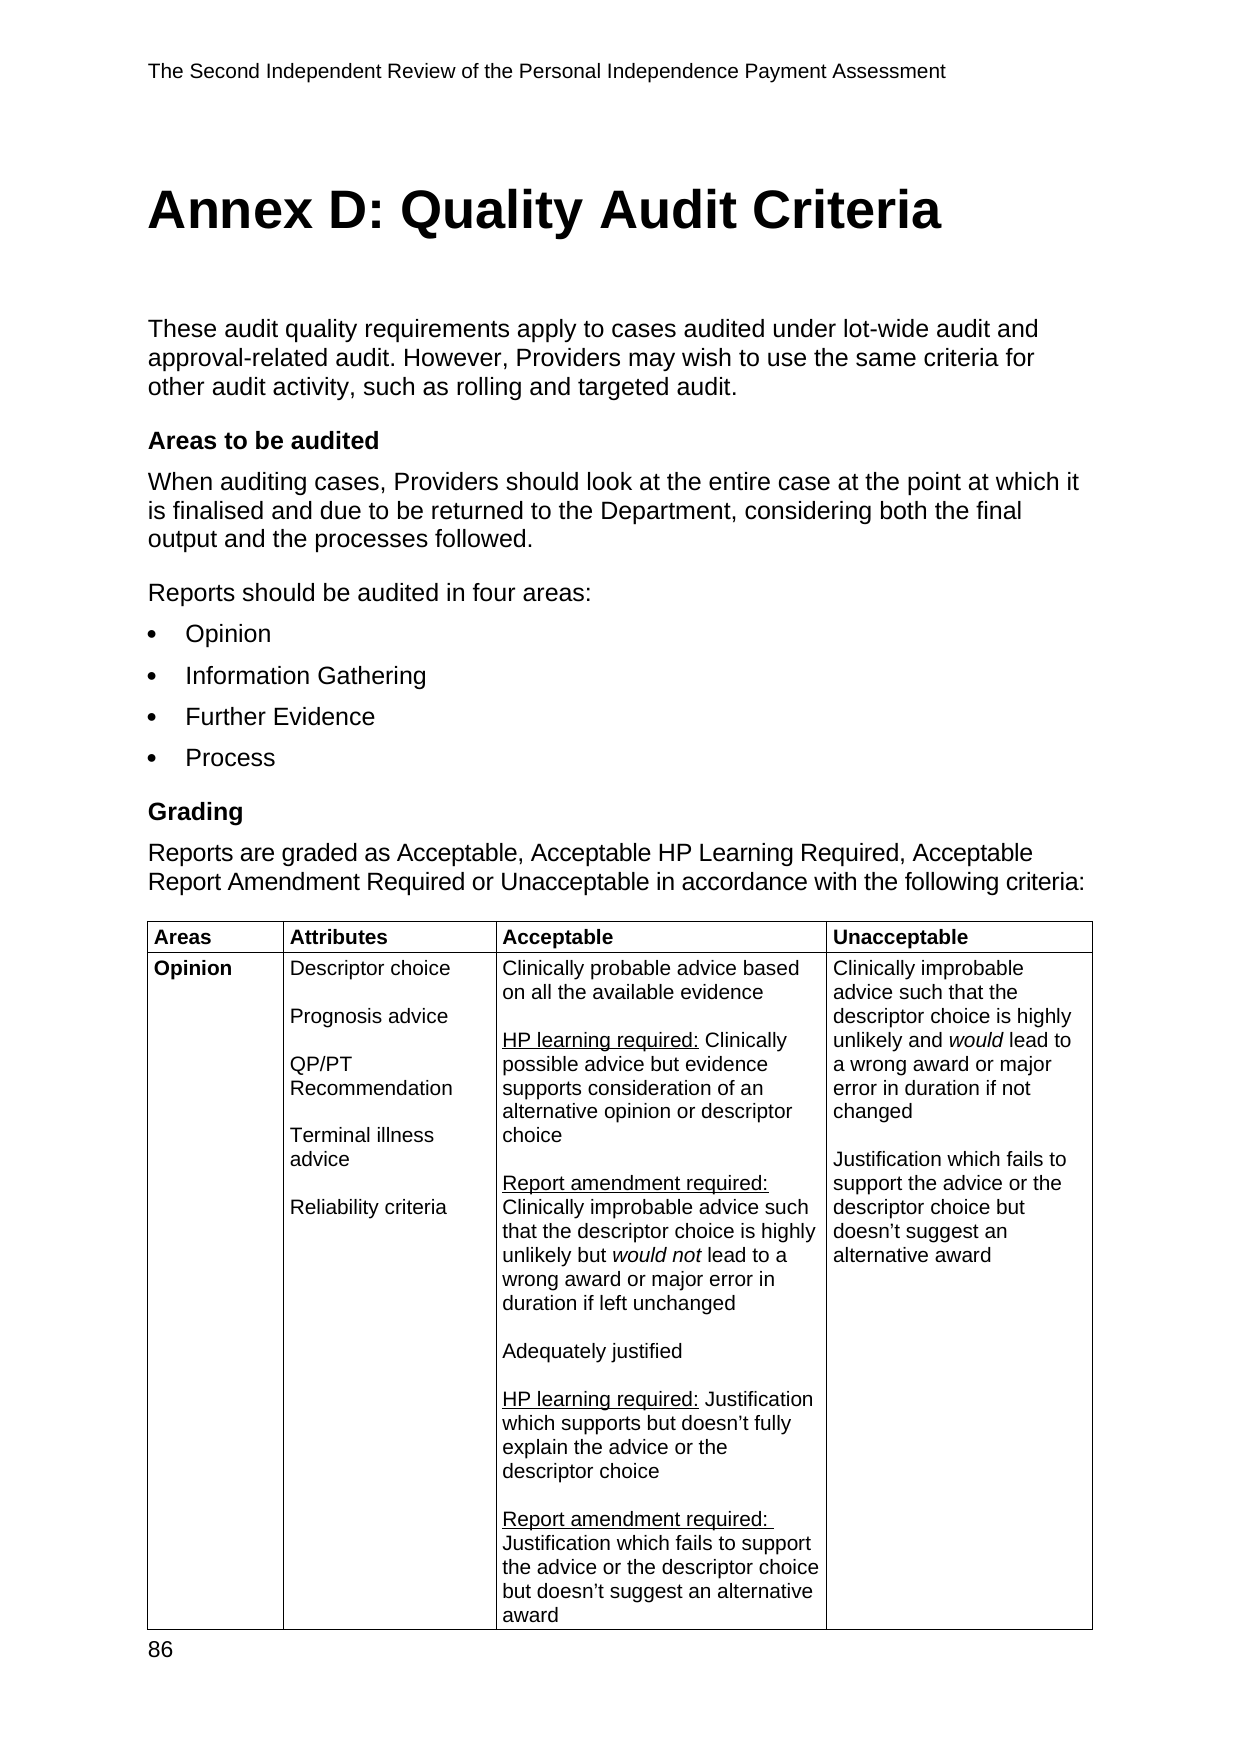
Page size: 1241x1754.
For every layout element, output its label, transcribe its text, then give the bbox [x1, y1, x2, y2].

list Process [148, 743, 1092, 772]
table_header Attributes [284, 922, 496, 952]
list Information Gathering [148, 661, 1092, 689]
text Reports are graded as Acceptable, Acceptable HP Learning Required, Acceptable Report Amendment Required or Unacceptable in accordance with the following criteria: [148, 838, 1092, 896]
text Grading [148, 797, 1092, 826]
table_header Areas [148, 922, 283, 952]
text When auditing cases, Providers should look at the entire case at the point at which it is finalised and due to be returned to the Department, considering both the final output and the processes followed. [148, 467, 1092, 553]
table_cell Descriptor choice Prognosis advice QP/PT Recommendation Terminal illness advice Reliability criteria [284, 953, 496, 1629]
table_header Acceptable [497, 922, 826, 952]
text Areas to be audited [148, 426, 1092, 454]
list Opinion [148, 619, 1092, 648]
list Further Evidence [148, 702, 1092, 731]
table_cell Clinically improbable advice such that the descriptor choice is highly unlikely and would lead to a wrong award or major error in duration if not changed Justification which fails to support the advice or the descriptor choice but doesn’t suggest an alternative award [827, 953, 1092, 1629]
table_cell Opinion [148, 953, 283, 1629]
table_header Unacceptable [827, 922, 1092, 952]
subtitle Annex D: Quality Audit Criteria [148, 177, 1092, 239]
table_cell Clinically probable advice based on all the available evidence HP learning required: Clinically possible advice but evidence supports consideration of an alternative opinion or descriptor choice Report amendment required: Clinically improbable advice such that the descriptor choice is highly unlikely but would not lead to a wrong award or major error in duration if left unchanged Adequately justified HP learning required: Justification which supports but doesn’t fully explain the advice or the descriptor choice Report amendment required: Justification which fails to support the advice or the descriptor choice but doesn’t suggest an alternative award [497, 953, 826, 1629]
text These audit quality requirements apply to cases audited under lot-wide audit and approval-related audit. However, Providers may wish to use the same criteria for other audit activity, such as rolling and targeted audit. [148, 314, 1092, 401]
text Reports should be audited in four areas: [148, 578, 1092, 607]
